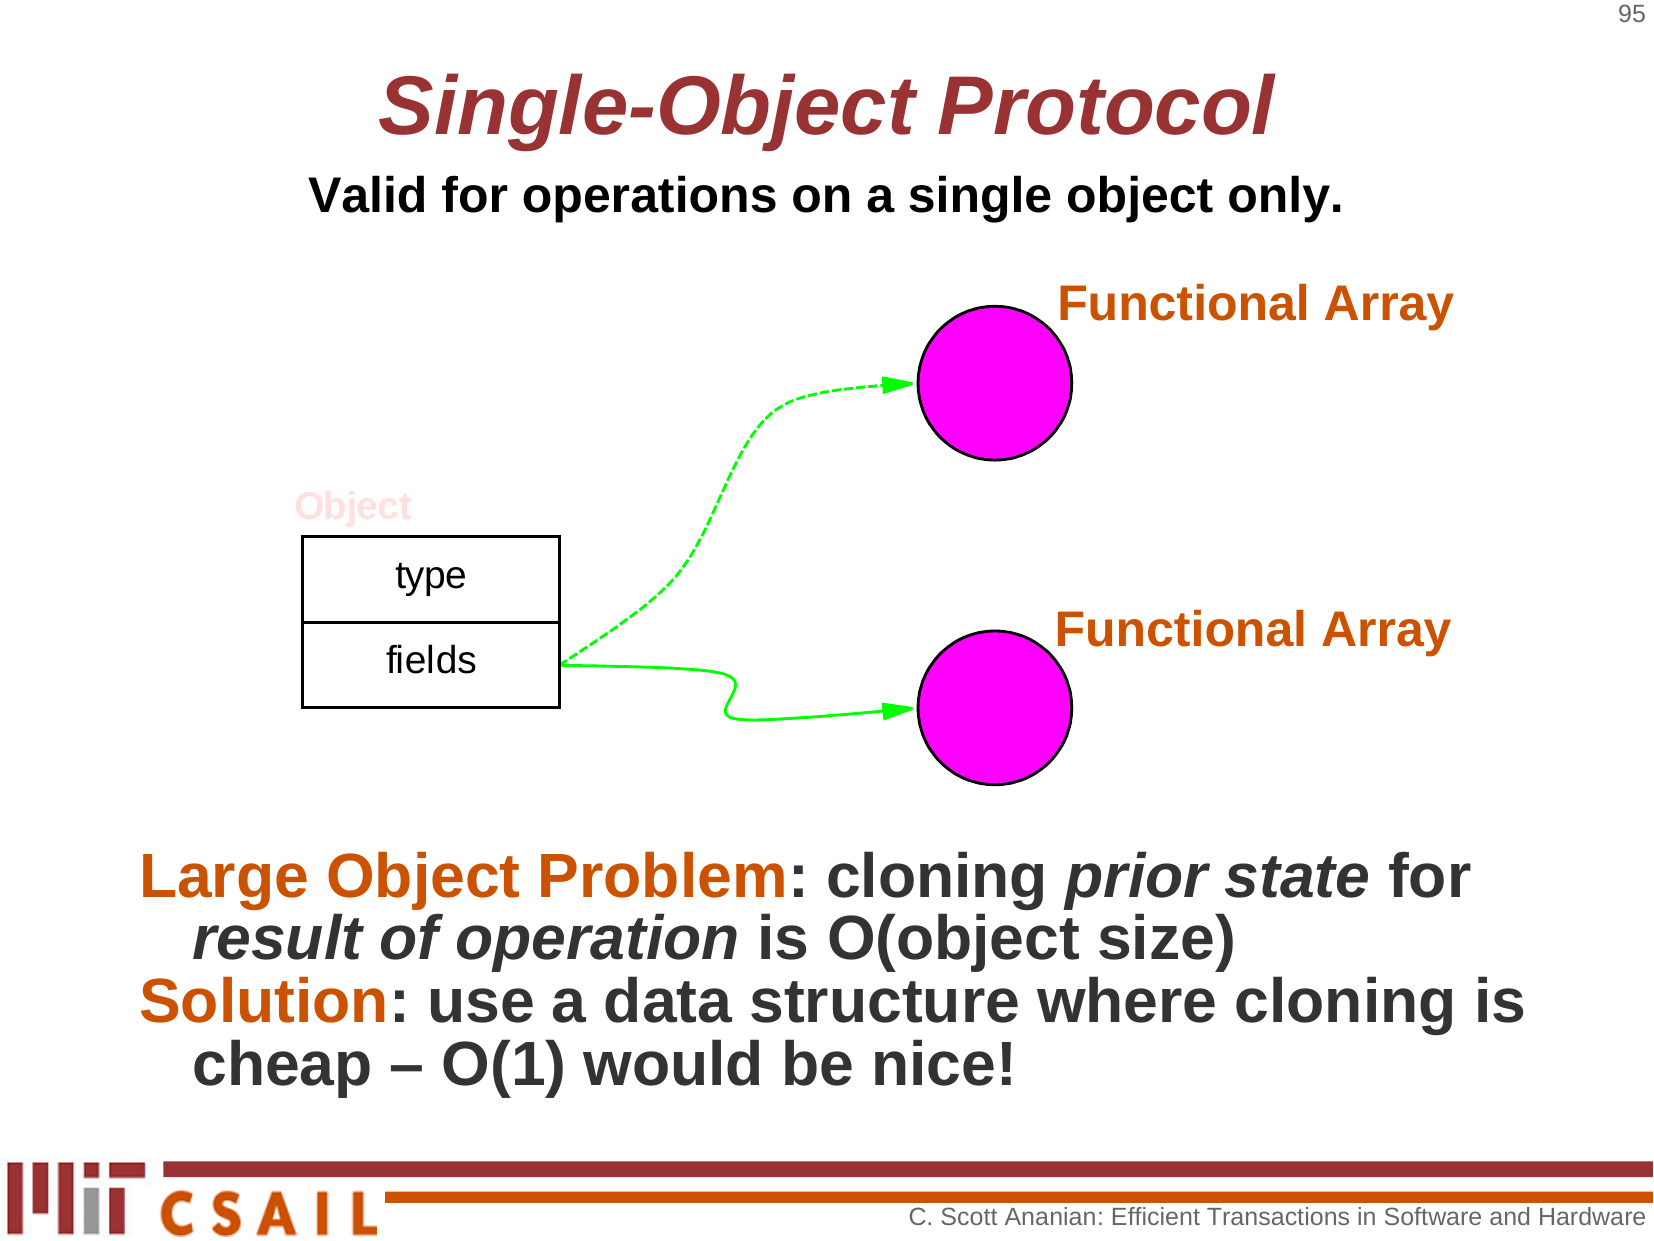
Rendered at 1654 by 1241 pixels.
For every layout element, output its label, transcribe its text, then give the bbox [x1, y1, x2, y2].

picture [282, 295, 1484, 797]
list Large Object Problem: cloning prior state for result of operation is O(object size) Solution: use a data structure where cloning is cheap – O(1) would be nice! [121, 847, 1561, 1145]
text_box Functional Array [1054, 601, 1452, 666]
picture [0, 1155, 377, 1237]
text_box Valid for operations on a single object only. [0, 167, 1653, 232]
title Single-Object Protocol [121, 18, 1534, 167]
text_box Functional Array [1057, 274, 1455, 340]
